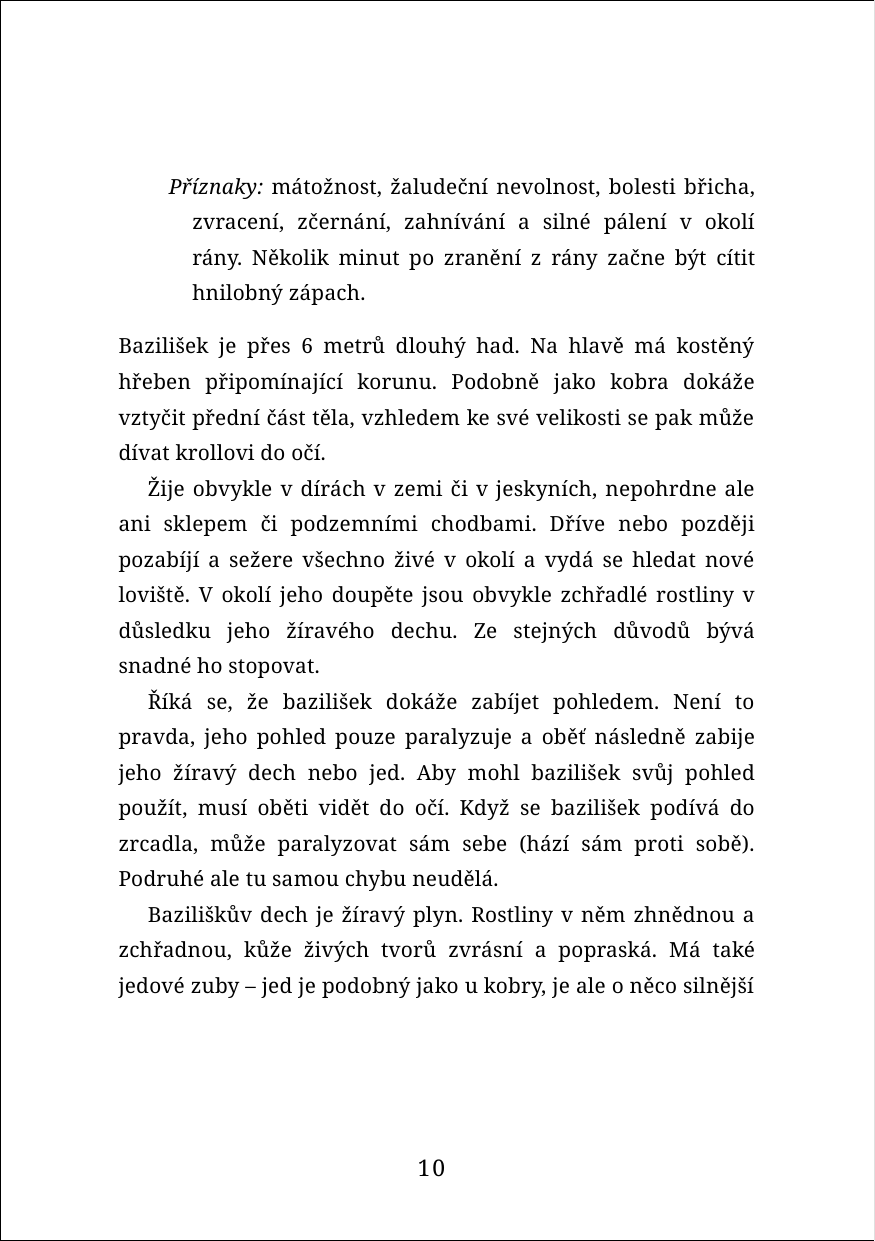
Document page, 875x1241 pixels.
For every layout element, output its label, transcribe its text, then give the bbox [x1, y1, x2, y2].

text Příznaky: mátožnost, žaludeční nevolnost, bolesti břicha, zvracení, zčernání, zahnívání a silné pálení v okolí rány. Několik minut po zranění z rány začne být cítit hnilobný zápach. [168, 172, 756, 307]
text Bazilišek je přes 6 metrů dlouhý had. Na hlavě má kostěný hřeben připomínající korunu. Podobně jako kobra dokáže vztyčit přední část těla, vzhledem ke své velikosti se pak může dívat krollovi do očí. Žije obvykle v dírách v zemi či v jeskyních, nepohrdne ale ani sklepem či podzemními chodbami. Dříve nebo později pozabíjí a sežere všechno živé v okolí a vydá se hledat nové loviště. V okolí jeho doupěte jsou obvykle zchřadlé rostliny v důsledku jeho žíravého dechu. Ze stejných důvodů bývá snadné ho stopovat. Říká se, že bazilišek dokáže zabíjet pohledem. Není to pravda, jeho pohled pouze paralyzuje a oběť následně zabije jeho žíravý dech nebo jed. Aby mohl bazilišek svůj pohled použít, musí oběti vidět do očí. Když se bazilišek podívá do zrcadla, může paralyzovat sám sebe (hází sám proti sobě). Podruhé ale tu samou chybu neudělá. Baziliškův dech je žíravý plyn. Rostliny v něm zhnědnou a zchřadnou, kůže živých tvorů zvrásní a popraská. Má také jedové zuby – jed je podobný jako u kobry, je ale o něco silnější [118, 332, 756, 999]
